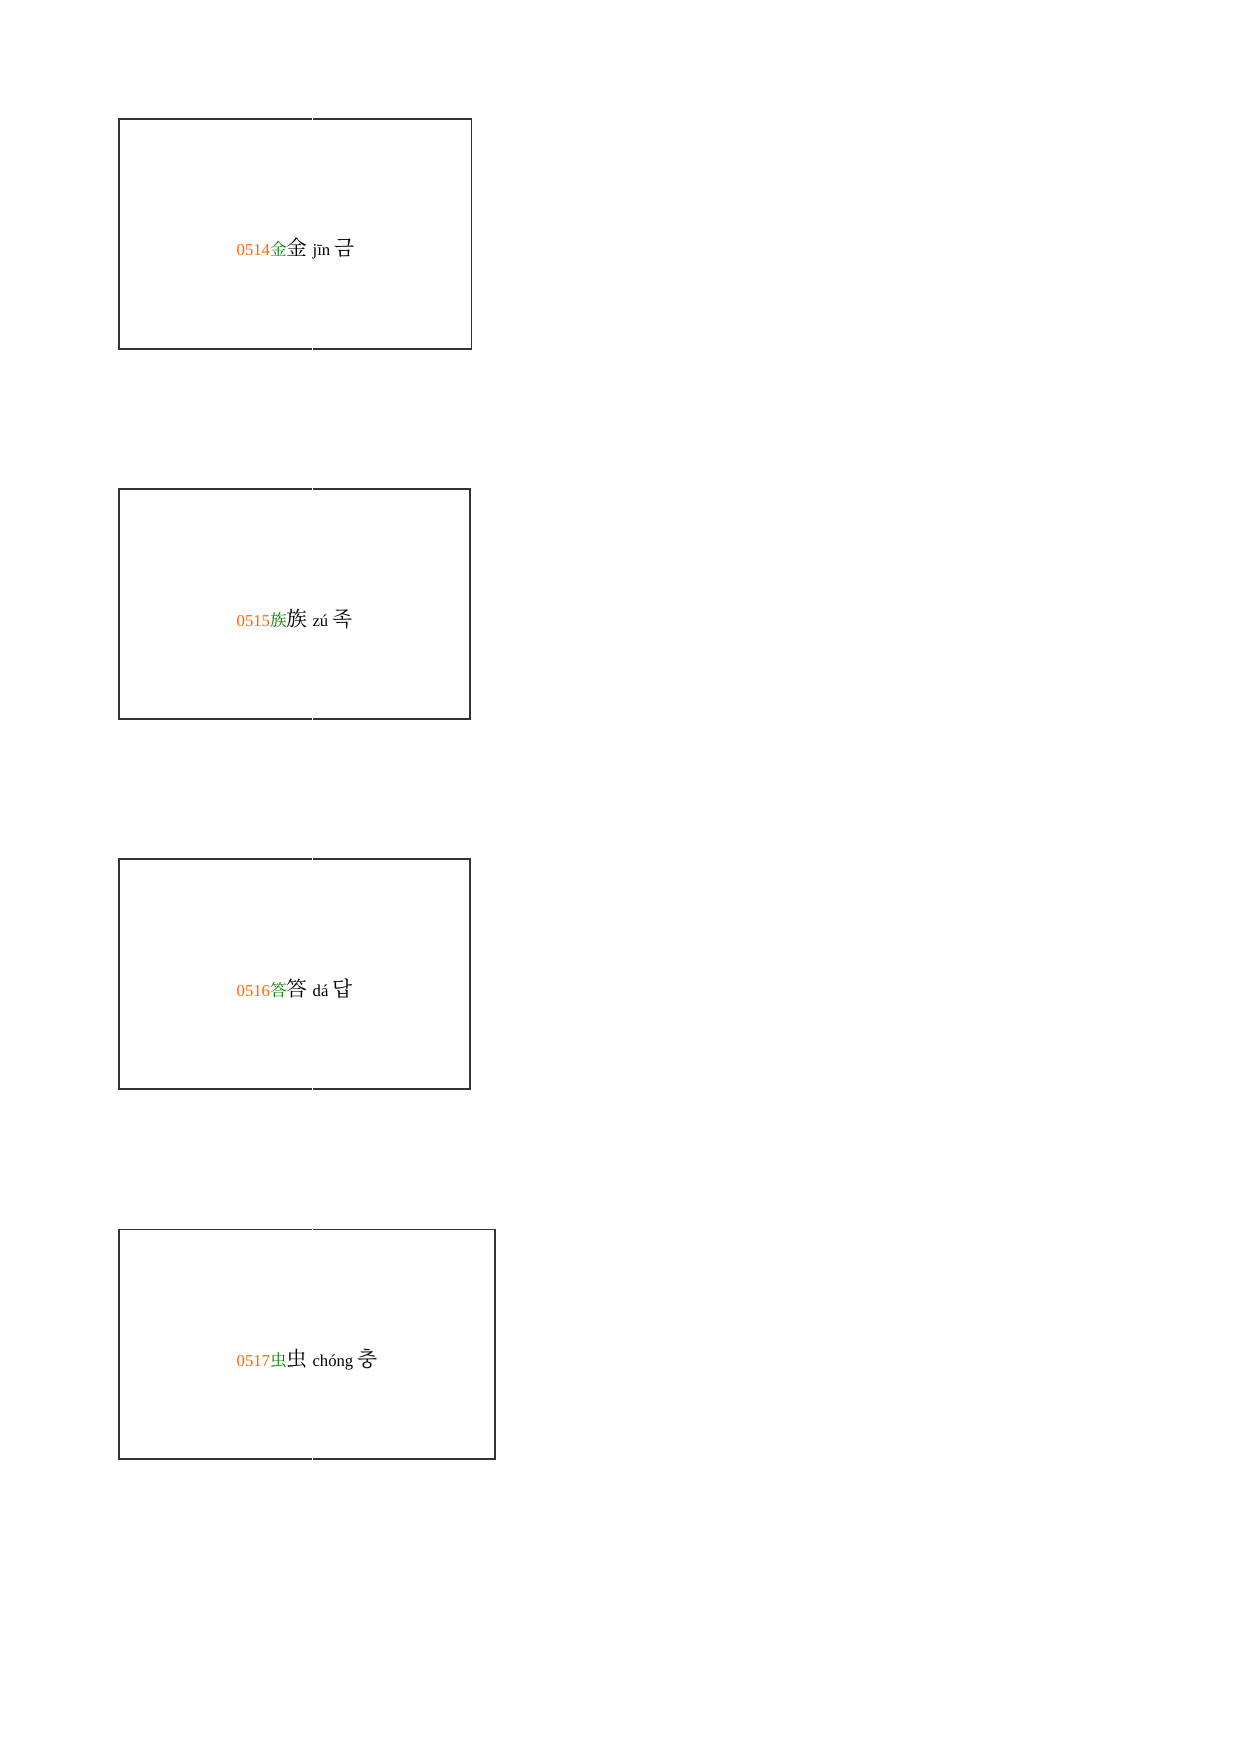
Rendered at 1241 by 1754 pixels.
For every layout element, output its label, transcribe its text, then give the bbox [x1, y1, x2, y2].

text 0514金金 jīn 금 [120, 119, 471, 349]
text [471, 488, 1122, 719]
text [496, 1228, 1122, 1460]
text 0515族族 zú 족 [120, 489, 469, 719]
text 0517虫虫 chóng 충 [120, 1230, 494, 1459]
text [471, 858, 1122, 1090]
text [472, 118, 1122, 349]
text 0516答答 dá 답 [120, 859, 469, 1089]
